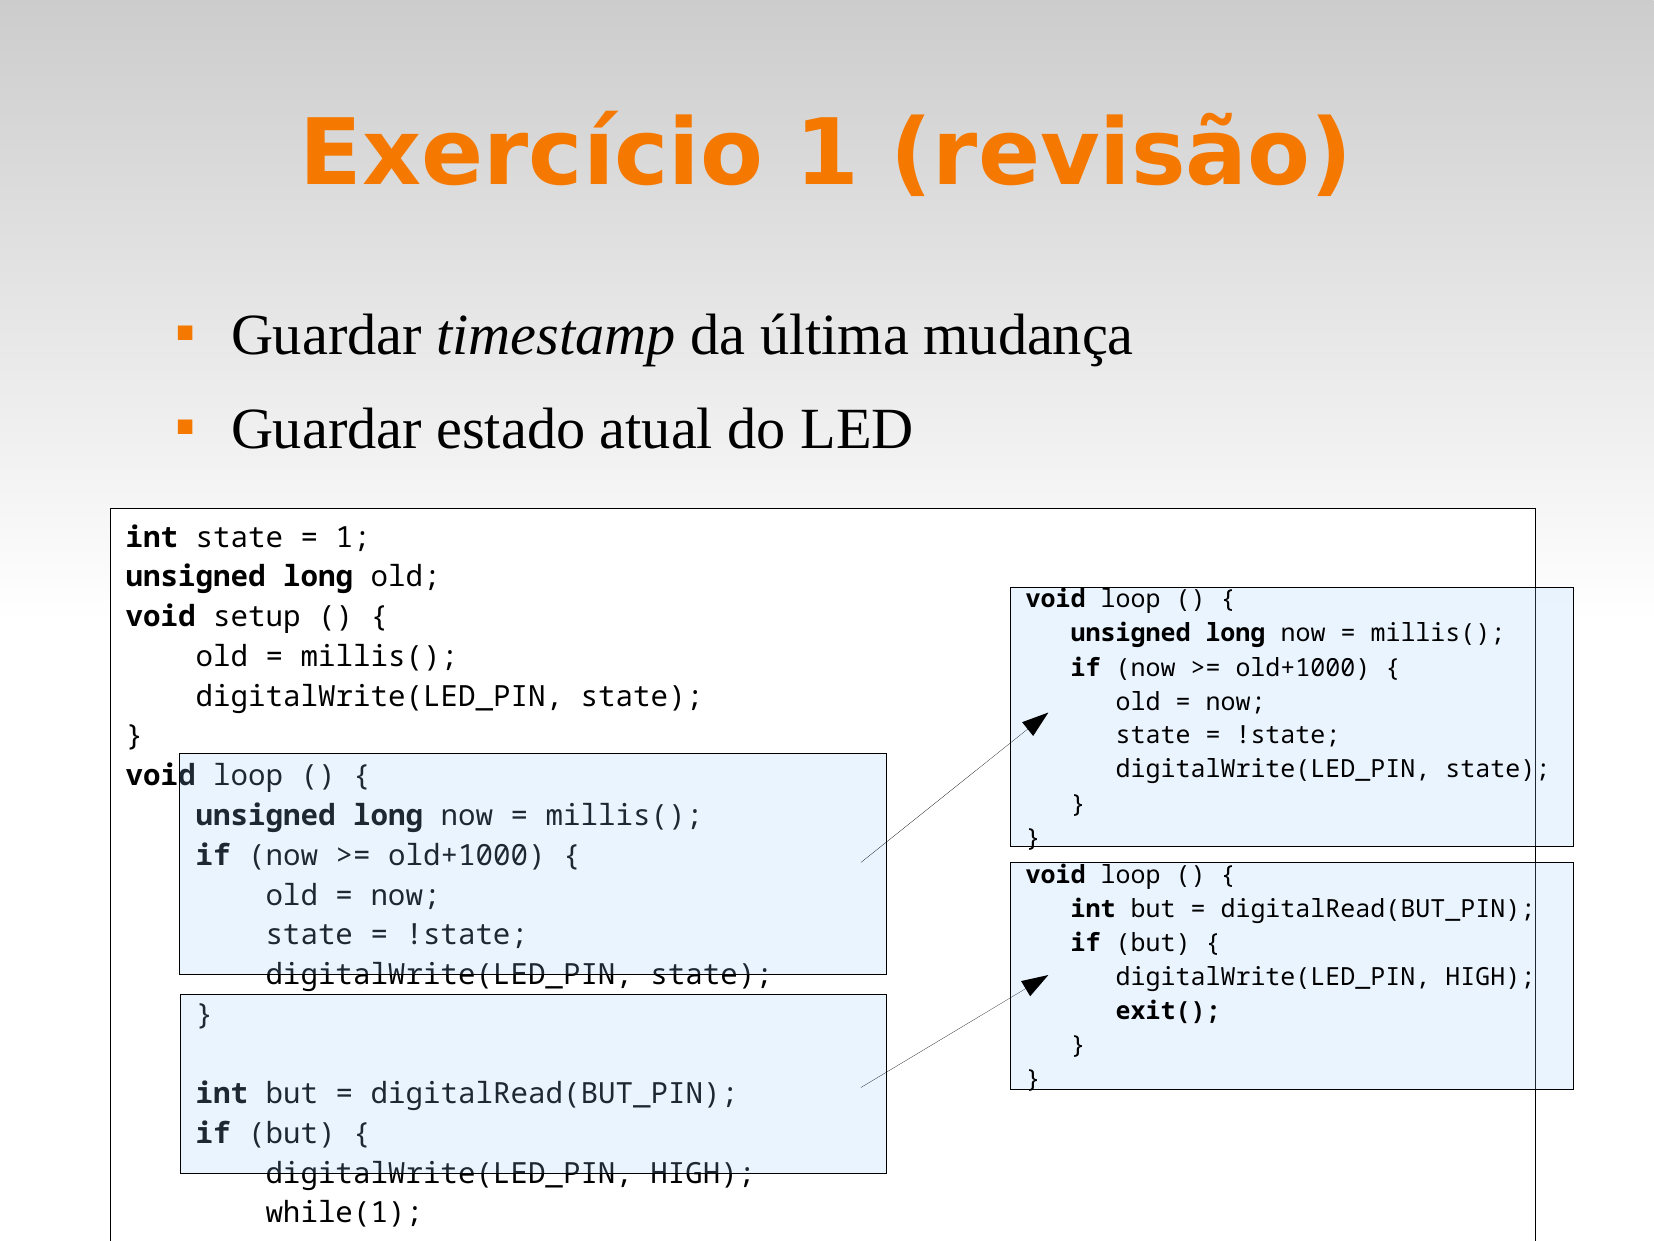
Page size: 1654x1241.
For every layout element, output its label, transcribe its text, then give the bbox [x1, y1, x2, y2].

text_box [179, 753, 887, 975]
list Guardar timestamp da última mudança Guardar estado atual do LED [89, 302, 1576, 1121]
title Exercício 1 (revisão) [82, 49, 1571, 257]
text_box void loop () { unsigned long now = millis(); if (now >= old+1000) { old = now; state = !state; digitalWrite(LED_PIN, state); } } [1010, 587, 1574, 847]
text_box [180, 994, 887, 1174]
text_box int state = 1; unsigned long old; void setup () { old = millis(); digitalWrite(LED_PIN, state); } void loop () { unsigned long now = millis(); if (now >= old+1000) { old = now; state = !state; digitalWrite(LED_PIN, state); } int but = digitalRead(BUT_PIN); if (but) { digitalWrite(LED_PIN, HIGH); while(1); } } [110, 508, 1536, 1212]
text_box void loop () { int but = digitalRead(BUT_PIN); if (but) { digitalWrite(LED_PIN, HIGH); exit(); } } [1010, 862, 1574, 1090]
